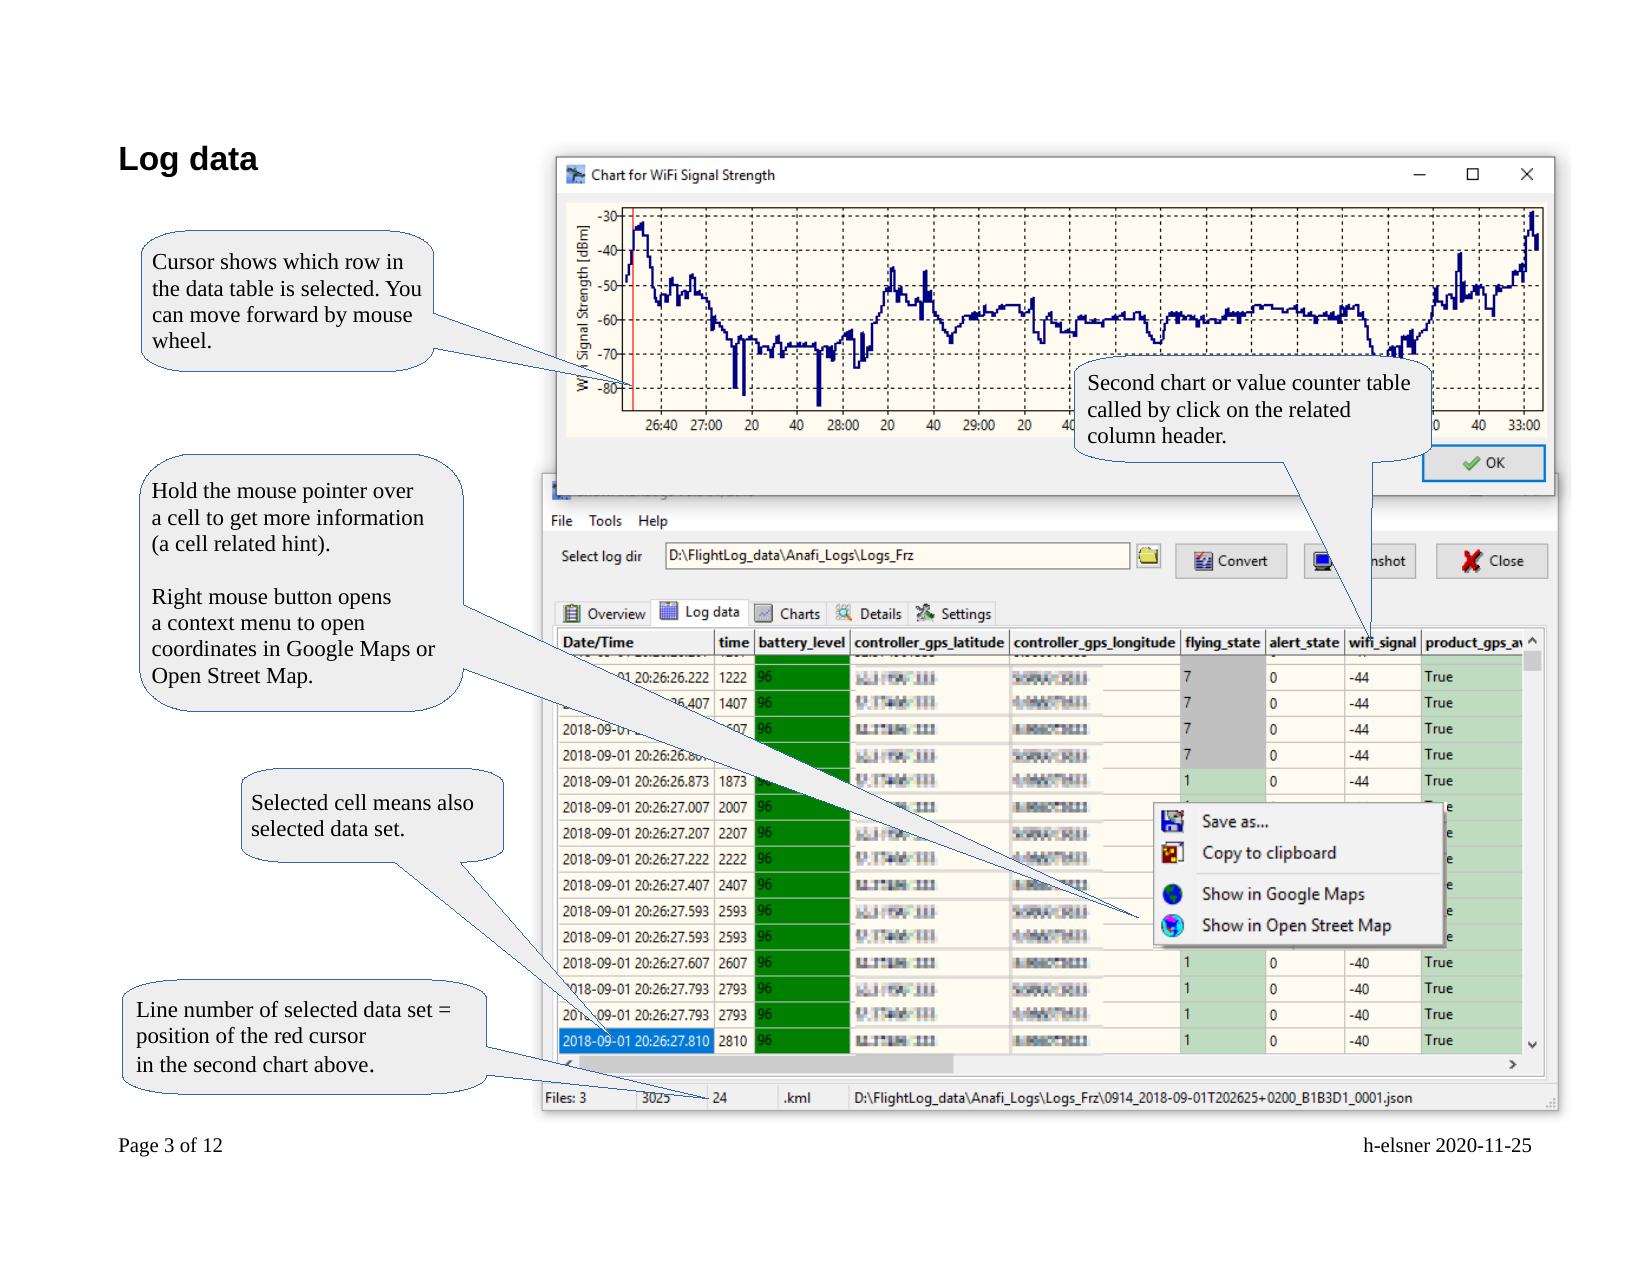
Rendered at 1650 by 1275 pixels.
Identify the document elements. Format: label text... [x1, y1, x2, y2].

picture [531, 140, 1572, 1123]
subtitle Log data [118, 139, 1532, 178]
